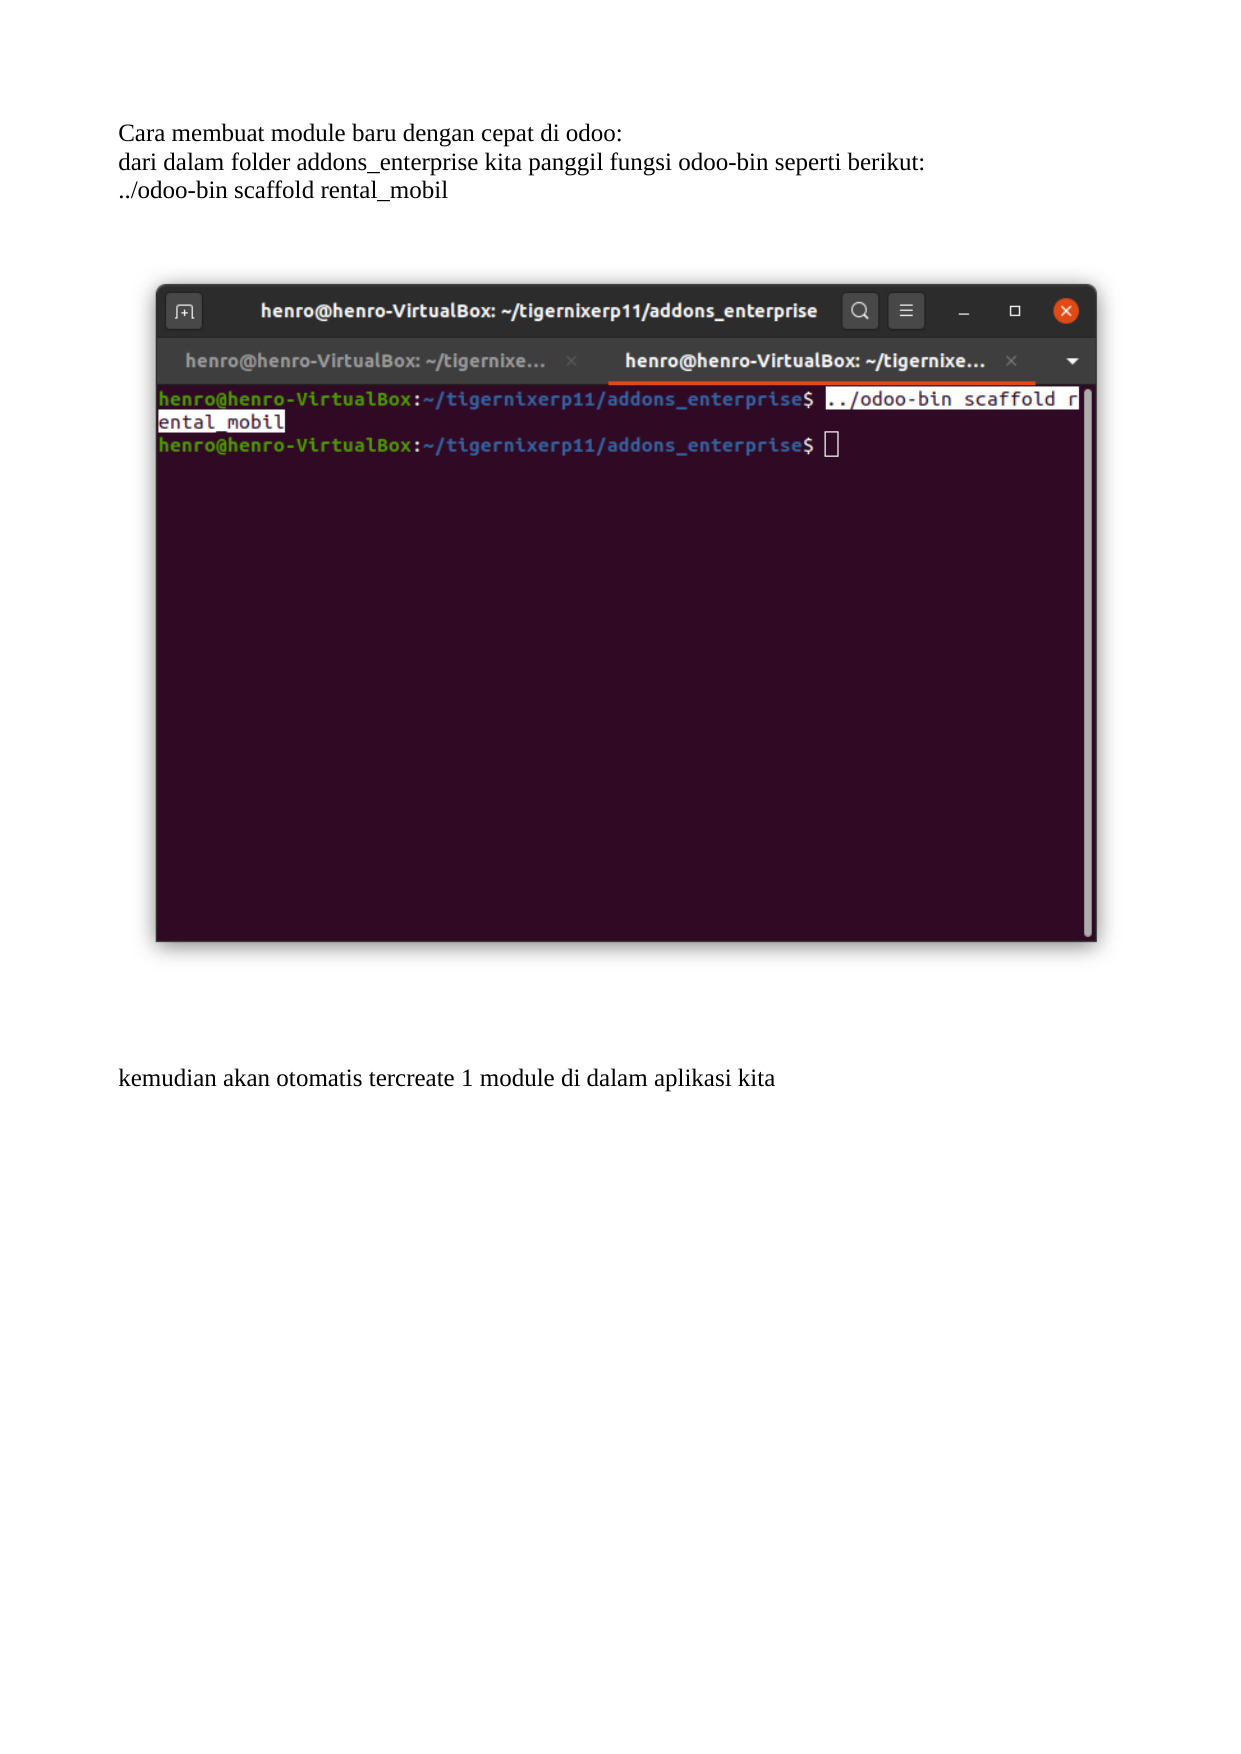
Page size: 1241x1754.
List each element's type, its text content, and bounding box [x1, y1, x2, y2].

picture [124, 256, 1129, 978]
text Cara membuat module baru dengan cepat di odoo: [118, 118, 1122, 147]
text ../odoo-bin scaffold rental_mobil [118, 176, 1122, 204]
text kemudian akan otomatis tercreate 1 module di dalam aplikasi kita [118, 1063, 1122, 1092]
text dari dalam folder addons_enterprise kita panggil fungsi odoo-bin seperti berikut: [118, 147, 1122, 176]
